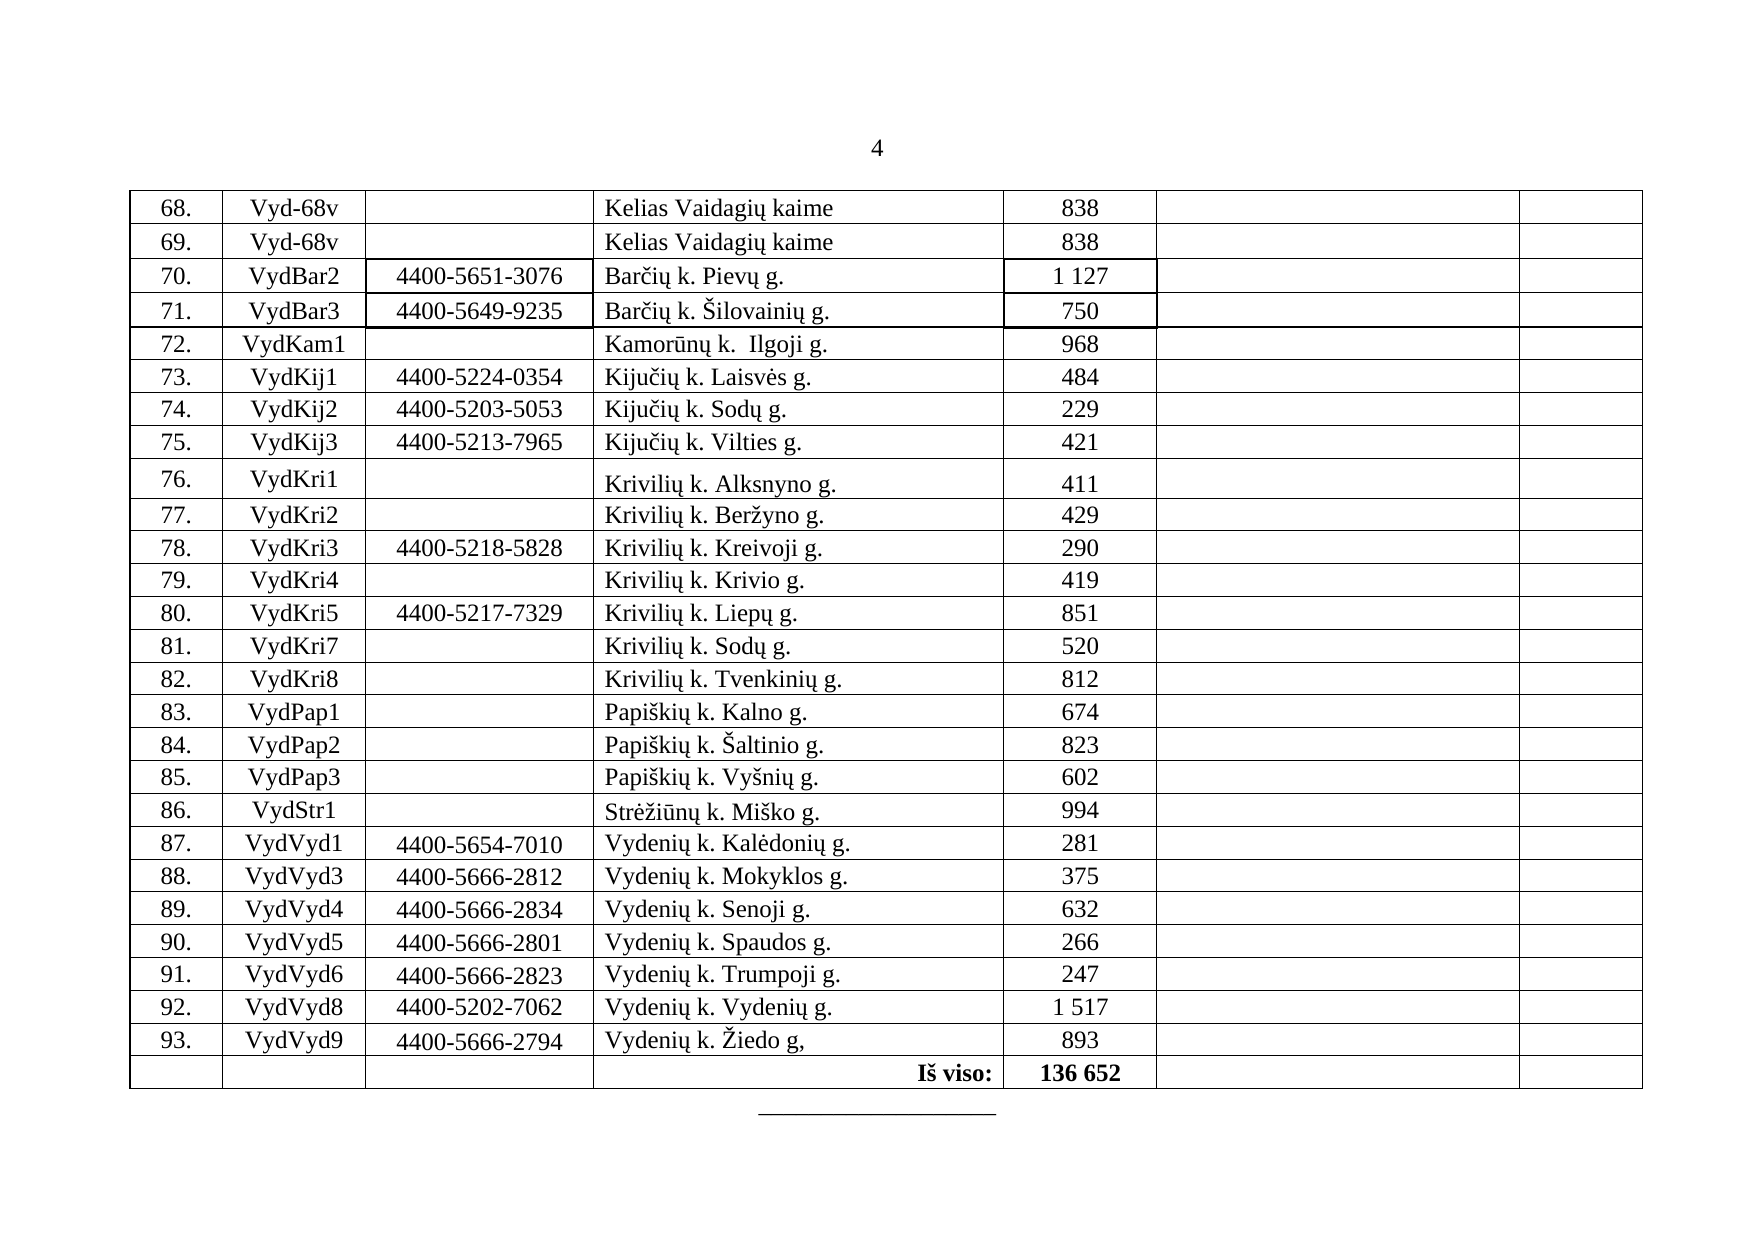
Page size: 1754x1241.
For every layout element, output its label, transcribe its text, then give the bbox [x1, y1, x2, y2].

table_cell 484 [1004, 360, 1156, 392]
table_cell VydPap2 [223, 728, 365, 760]
table_cell 88. [131, 860, 222, 891]
table_cell [1157, 191, 1519, 223]
table_cell Krivilių k. Tvenkinių g. [594, 663, 1003, 694]
table_cell Barčių k. Šilovainių g. [594, 293, 1003, 326]
table_cell 281 [1004, 827, 1156, 858]
table_cell [1520, 663, 1642, 694]
table_cell [1520, 293, 1642, 326]
table_cell 136 652 [1004, 1056, 1156, 1088]
table_cell [1520, 728, 1642, 760]
table_cell [1157, 499, 1519, 530]
table_cell [366, 329, 593, 359]
table_cell [366, 564, 593, 596]
table_cell Iš viso: [594, 1056, 1003, 1088]
table_cell Papiškių k. Kalno g. [594, 695, 1003, 727]
table_cell Krivilių k. Beržyno g. [594, 499, 1003, 530]
table_cell Kelias Vaidagių kaime [594, 191, 1003, 223]
table_cell 4400-5217-7329 [366, 597, 593, 629]
table_cell [1520, 191, 1642, 223]
table_cell 851 [1004, 597, 1156, 629]
table_cell [366, 1056, 593, 1088]
table_cell [366, 459, 593, 497]
table_cell 78. [131, 531, 222, 563]
table_cell Barčių k. Pievų g. [594, 259, 1003, 292]
table_cell [131, 1056, 222, 1088]
table_cell Vydenių k. Žiedo g, [594, 1024, 1003, 1055]
table_cell [366, 695, 593, 727]
table_cell 82. [131, 663, 222, 694]
table_cell 91. [131, 958, 222, 990]
table_cell 1 127 [1005, 260, 1156, 292]
table_cell 411 [1004, 459, 1156, 497]
table_cell [1520, 259, 1642, 292]
table_cell 80. [131, 597, 222, 629]
table_cell [1157, 925, 1519, 957]
table_cell VydVyd1 [223, 827, 365, 858]
table_cell [366, 794, 593, 826]
table_cell 73. [131, 360, 222, 392]
table_cell [1520, 925, 1642, 957]
table_cell 838 [1004, 224, 1156, 258]
table_cell 75. [131, 426, 222, 458]
table_cell 838 [1004, 191, 1156, 223]
table_cell [1520, 393, 1642, 425]
table_cell 77. [131, 499, 222, 530]
table_cell 290 [1004, 531, 1156, 563]
text ___________________ [118, 1089, 1636, 1118]
table_cell [1157, 564, 1519, 596]
table_cell VydBar3 [223, 293, 365, 326]
table_cell Papiškių k. Šaltinio g. [594, 728, 1003, 760]
table_cell 76. [131, 459, 222, 497]
table_cell [366, 663, 593, 694]
table_cell 520 [1004, 630, 1156, 662]
table_cell [1520, 892, 1642, 924]
table_cell [1520, 426, 1642, 458]
table_cell [1520, 991, 1642, 1022]
table_cell 4400-5666-2812 [366, 860, 593, 891]
table_cell [1520, 794, 1642, 826]
table_cell Vydenių k. Spaudos g. [594, 925, 1003, 957]
table_cell VydKam1 [223, 328, 365, 359]
table_cell [1157, 1056, 1519, 1088]
table_cell 4400-5666-2834 [366, 892, 593, 924]
table_cell 4400-5666-2801 [366, 925, 593, 957]
table_cell VydVyd8 [223, 991, 365, 1022]
table_cell 375 [1004, 860, 1156, 891]
table_cell [1520, 958, 1642, 990]
table_cell 266 [1004, 925, 1156, 957]
table_cell [1520, 827, 1642, 858]
table_cell [223, 1056, 365, 1088]
table_cell [1157, 663, 1519, 694]
table_cell Vydenių k. Vydenių g. [594, 991, 1003, 1022]
table_cell Papiškių k. Vyšnių g. [594, 761, 1003, 793]
table_cell 69. [131, 224, 222, 258]
table_cell 4400-5203-5053 [366, 393, 593, 425]
table_cell 83. [131, 695, 222, 727]
table_cell Vyd-68v [223, 191, 365, 223]
table_cell [1157, 860, 1519, 891]
table_cell 90. [131, 925, 222, 957]
table_cell 4400-5213-7965 [366, 426, 593, 458]
table_cell VydKij1 [223, 360, 365, 392]
table_cell VydVyd5 [223, 925, 365, 957]
table_cell 74. [131, 393, 222, 425]
table_cell [1520, 630, 1642, 662]
table_cell VydKri2 [223, 499, 365, 530]
table_cell Krivilių k. Kreivoji g. [594, 531, 1003, 563]
table_cell 602 [1004, 761, 1156, 793]
table_cell [1520, 459, 1642, 497]
table_cell 4400-5654-7010 [366, 827, 593, 858]
table_cell 893 [1004, 1024, 1156, 1055]
table_cell [1157, 597, 1519, 629]
table_cell 229 [1004, 393, 1156, 425]
table_cell [1158, 293, 1519, 326]
table_cell [1520, 761, 1642, 793]
table_cell [1157, 459, 1519, 497]
table_cell 994 [1004, 794, 1156, 826]
table_cell 968 [1004, 329, 1156, 359]
table_cell VydPap3 [223, 761, 365, 793]
table_cell 71. [131, 293, 222, 326]
table_cell 86. [131, 794, 222, 826]
table_cell 4400-5649-9235 [367, 294, 592, 326]
table_cell [1520, 328, 1642, 359]
table_cell Krivilių k. Alksnyno g. [594, 459, 1003, 497]
table_cell [1520, 564, 1642, 596]
table_cell [1520, 860, 1642, 891]
table_cell Vydenių k. Mokyklos g. [594, 860, 1003, 891]
table_cell [1157, 360, 1519, 392]
table_cell VydVyd4 [223, 892, 365, 924]
table_cell 674 [1004, 695, 1156, 727]
table_cell VydStr1 [223, 794, 365, 826]
table_cell [1157, 827, 1519, 858]
table_cell 4400-5651-3076 [367, 260, 592, 292]
table_cell 85. [131, 761, 222, 793]
table_cell VydKri5 [223, 597, 365, 629]
table_cell VydKri1 [223, 459, 365, 497]
table_cell 419 [1004, 564, 1156, 596]
table_cell [1520, 224, 1642, 258]
table_cell [366, 224, 593, 258]
table_cell [1157, 1024, 1519, 1055]
table_cell 4400-5218-5828 [366, 531, 593, 563]
table_cell [1520, 499, 1642, 530]
table_cell Kijučių k. Laisvės g. [594, 360, 1003, 392]
table_cell [366, 728, 593, 760]
table_cell 81. [131, 630, 222, 662]
table_cell VydVyd9 [223, 1024, 365, 1055]
table_cell 421 [1004, 426, 1156, 458]
table_cell [1520, 597, 1642, 629]
table_cell [366, 191, 593, 223]
table_cell [1157, 761, 1519, 793]
table_cell 1 517 [1004, 991, 1156, 1022]
table_cell VydKri7 [223, 630, 365, 662]
table_cell VydKri4 [223, 564, 365, 596]
table_cell [1520, 360, 1642, 392]
table_cell [1520, 531, 1642, 563]
table_cell 823 [1004, 728, 1156, 760]
table_cell VydKri8 [223, 663, 365, 694]
table_cell [1520, 1056, 1642, 1088]
table_cell Krivilių k. Krivio g. [594, 564, 1003, 596]
table_cell [1157, 794, 1519, 826]
table_cell [1157, 958, 1519, 990]
table_cell Vydenių k. Senoji g. [594, 892, 1003, 924]
table_cell 92. [131, 991, 222, 1022]
table_cell 79. [131, 564, 222, 596]
table_cell Vydenių k. Kalėdonių g. [594, 827, 1003, 858]
table_cell 247 [1004, 958, 1156, 990]
table_cell Strėžiūnų k. Miško g. [594, 794, 1003, 826]
table_cell 68. [131, 191, 222, 223]
table_cell VydBar2 [223, 259, 365, 292]
table_cell 750 [1005, 294, 1156, 326]
table_cell VydKri3 [223, 531, 365, 563]
table_cell 812 [1004, 663, 1156, 694]
table_cell Vyd-68v [223, 224, 365, 258]
table_cell [366, 499, 593, 530]
table_cell [1158, 259, 1519, 292]
table_cell 93. [131, 1024, 222, 1055]
table_cell 84. [131, 728, 222, 760]
table_cell Kijučių k. Sodų g. [594, 393, 1003, 425]
table_cell VydKij3 [223, 426, 365, 458]
table_cell [1157, 892, 1519, 924]
table_cell Krivilių k. Sodų g. [594, 630, 1003, 662]
table_cell Kelias Vaidagių kaime [594, 224, 1003, 258]
table_cell Krivilių k. Liepų g. [594, 597, 1003, 629]
table_cell VydPap1 [223, 695, 365, 727]
table_cell [1157, 328, 1519, 359]
table_cell 429 [1004, 499, 1156, 530]
table_cell 632 [1004, 892, 1156, 924]
table_cell 87. [131, 827, 222, 858]
table_cell [1157, 426, 1519, 458]
table_cell VydKij2 [223, 393, 365, 425]
table_cell Kamorūnų k. Ilgoji g. [594, 328, 1003, 359]
table_cell [366, 761, 593, 793]
table_cell 4400-5202-7062 [366, 991, 593, 1022]
table_cell VydVyd6 [223, 958, 365, 990]
table_cell 4400-5224-0354 [366, 360, 593, 392]
table_cell VydVyd3 [223, 860, 365, 891]
table_cell 4400-5666-2794 [366, 1024, 593, 1055]
table_cell [1157, 728, 1519, 760]
table_cell [1157, 695, 1519, 727]
table_cell [1157, 991, 1519, 1022]
table_cell Vydenių k. Trumpoji g. [594, 958, 1003, 990]
table_cell 89. [131, 892, 222, 924]
table_cell 70. [131, 259, 222, 292]
table_cell 4400-5666-2823 [366, 958, 593, 990]
table_cell 72. [131, 328, 222, 359]
table_cell [1157, 531, 1519, 563]
table_cell [1157, 393, 1519, 425]
table_cell [1520, 1024, 1642, 1055]
table_cell [1520, 695, 1642, 727]
table_cell [1157, 630, 1519, 662]
table_cell Kijučių k. Vilties g. [594, 426, 1003, 458]
table_cell [1157, 224, 1519, 258]
table_cell [366, 630, 593, 662]
